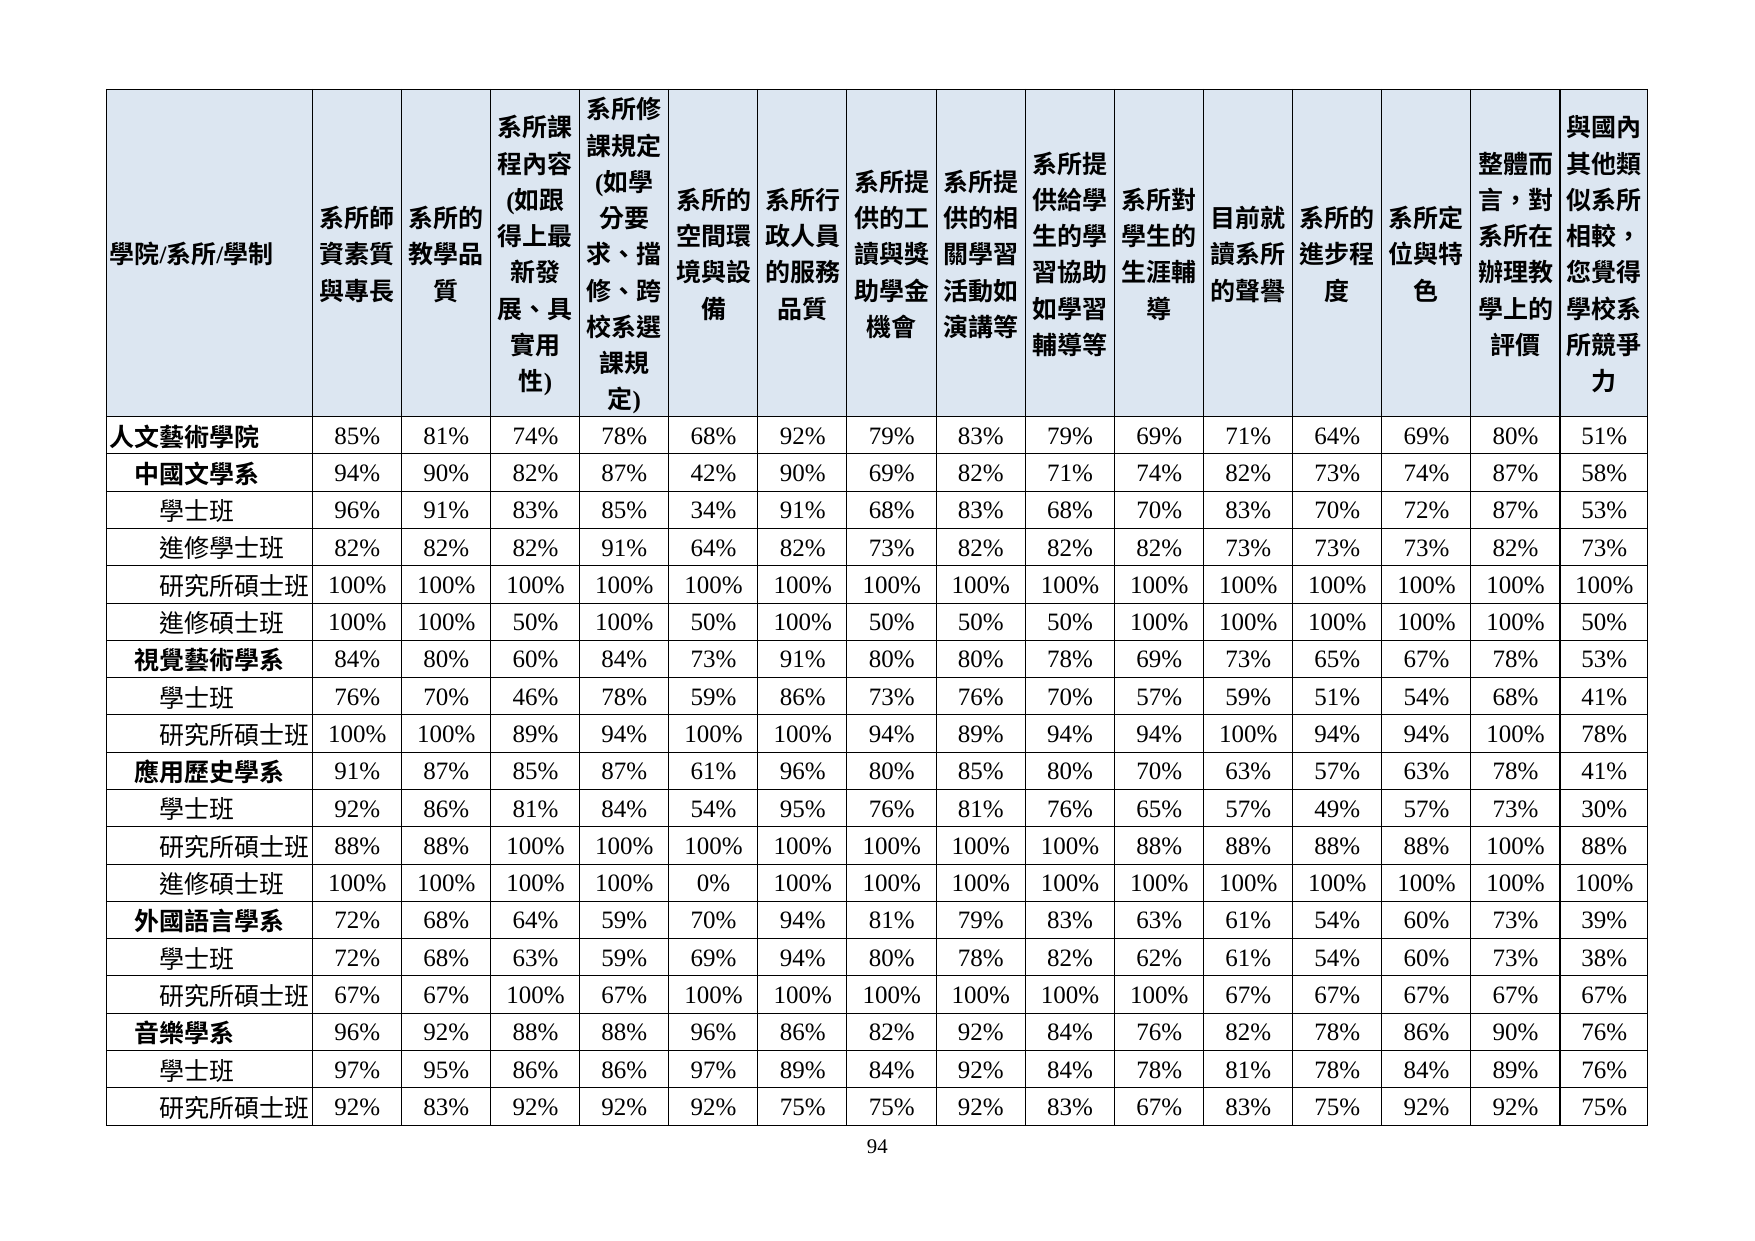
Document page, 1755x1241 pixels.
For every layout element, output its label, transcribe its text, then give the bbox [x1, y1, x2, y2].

table_cell 100% [313, 865, 401, 901]
table_cell 100% [580, 604, 668, 640]
table_cell 80% [1026, 753, 1114, 789]
table_cell 72% [1382, 492, 1470, 528]
table_cell 90% [402, 454, 490, 491]
table_cell 100% [1204, 604, 1292, 640]
table_cell 96% [669, 1014, 757, 1050]
table_cell 87% [580, 454, 668, 491]
table_cell 100% [491, 865, 579, 901]
table_cell 50% [491, 604, 579, 640]
table_cell 84% [1026, 1014, 1114, 1050]
table_cell 95% [758, 790, 846, 826]
table_cell 100% [1382, 566, 1470, 602]
table_cell 100% [1471, 865, 1559, 901]
table_cell 64% [491, 902, 579, 938]
table_cell 89% [758, 1051, 846, 1087]
table_cell 67% [1204, 976, 1292, 1013]
table_cell 100% [402, 566, 490, 602]
table_cell 進修學士班 [107, 529, 312, 565]
table_cell 51% [1293, 678, 1381, 714]
table_cell 94% [1382, 715, 1470, 752]
table_cell 81% [491, 790, 579, 826]
table_cell 69% [669, 939, 757, 975]
table_cell 92% [1471, 1088, 1559, 1124]
table_cell 80% [847, 641, 936, 677]
table_cell 100% [313, 715, 401, 752]
table_cell 85% [937, 753, 1025, 789]
table_cell 100% [580, 827, 668, 863]
table_cell 82% [1204, 454, 1292, 491]
table_cell 外國語言學系 [107, 902, 312, 938]
table_header 系所行政人員的服務品質 [758, 90, 846, 416]
table_cell 73% [1293, 454, 1381, 491]
table_cell 63% [1382, 753, 1470, 789]
table_cell 61% [669, 753, 757, 789]
table_cell 67% [1382, 976, 1470, 1013]
table_cell 67% [1382, 641, 1470, 677]
table_cell 82% [491, 529, 579, 565]
table_cell 研究所碩士班 [107, 715, 312, 752]
table_cell 81% [847, 902, 936, 938]
table_cell 82% [847, 1014, 936, 1050]
table_cell 70% [1293, 492, 1381, 528]
table_cell 41% [1561, 753, 1647, 789]
table_cell 68% [847, 492, 936, 528]
table_cell 78% [1026, 641, 1114, 677]
table_cell 88% [1561, 827, 1647, 863]
table_cell 61% [1204, 939, 1292, 975]
table_cell 71% [1204, 417, 1292, 453]
table_cell 83% [1026, 902, 1114, 938]
table_cell 100% [758, 827, 846, 863]
table_cell 64% [1293, 417, 1381, 453]
table_cell 65% [1293, 641, 1381, 677]
table_cell 49% [1293, 790, 1381, 826]
table_cell 87% [1471, 454, 1559, 491]
table_cell 97% [669, 1051, 757, 1087]
table_cell 61% [1204, 902, 1292, 938]
table_header 系所的進步程度 [1293, 90, 1381, 416]
table_cell 83% [1026, 1088, 1114, 1124]
table_header 系所定位與特色 [1382, 90, 1470, 416]
table_cell 73% [1471, 939, 1559, 975]
table_cell 100% [758, 715, 846, 752]
table_cell 60% [1382, 939, 1470, 975]
table_cell 75% [847, 1088, 936, 1124]
table_header 系所師資素質與專長 [313, 90, 401, 416]
table_cell 100% [758, 566, 846, 602]
table_cell 82% [1115, 529, 1203, 565]
table_cell 70% [1115, 753, 1203, 789]
table_cell 100% [847, 827, 936, 863]
table_header 系所課程內容(如跟得上最新發展、具實用性) [491, 90, 579, 416]
table_cell 89% [937, 715, 1025, 752]
table_header 與國內其他類似系所相較，您覺得學校系所競爭力 [1561, 90, 1647, 416]
table_cell 78% [1115, 1051, 1203, 1087]
table_cell 68% [1471, 678, 1559, 714]
table_cell 80% [1471, 417, 1559, 453]
table_cell 85% [313, 417, 401, 453]
table_cell 100% [1115, 604, 1203, 640]
table_cell 69% [1115, 641, 1203, 677]
table_header 目前就讀系所的聲譽 [1204, 90, 1292, 416]
table_cell 92% [491, 1088, 579, 1124]
table_cell 41% [1561, 678, 1647, 714]
table_cell 100% [402, 865, 490, 901]
table_cell 68% [402, 939, 490, 975]
table_cell 100% [847, 566, 936, 602]
table_cell 95% [402, 1051, 490, 1087]
table_cell 30% [1561, 790, 1647, 826]
table_cell 研究所碩士班 [107, 827, 312, 863]
table_cell 85% [491, 753, 579, 789]
table_cell 94% [1026, 715, 1114, 752]
table_cell 學士班 [107, 678, 312, 714]
table_cell 54% [1293, 902, 1381, 938]
table_cell 100% [1026, 976, 1114, 1013]
table_cell 76% [847, 790, 936, 826]
table_cell 57% [1115, 678, 1203, 714]
table_cell 82% [1026, 529, 1114, 565]
table_cell 50% [669, 604, 757, 640]
table_cell 39% [1561, 902, 1647, 938]
table_header 系所的空間環境與設備 [669, 90, 757, 416]
table_cell 78% [580, 417, 668, 453]
table_cell 67% [402, 976, 490, 1013]
table_cell 0% [669, 865, 757, 901]
table_cell 78% [1293, 1014, 1381, 1050]
table_cell 69% [847, 454, 936, 491]
table_cell 59% [669, 678, 757, 714]
table_cell 71% [1026, 454, 1114, 491]
table_cell 76% [1115, 1014, 1203, 1050]
table_cell 86% [580, 1051, 668, 1087]
table_cell 92% [758, 417, 846, 453]
table_cell 65% [1115, 790, 1203, 826]
table_cell 100% [491, 566, 579, 602]
table_cell 100% [1561, 865, 1647, 901]
table_cell 50% [937, 604, 1025, 640]
table_cell 學士班 [107, 1051, 312, 1087]
table_cell 63% [491, 939, 579, 975]
table_cell 100% [1204, 566, 1292, 602]
table_cell 78% [937, 939, 1025, 975]
table_cell 81% [402, 417, 490, 453]
table_cell 76% [1561, 1051, 1647, 1087]
table_cell 79% [1026, 417, 1114, 453]
table_cell 64% [669, 529, 757, 565]
table_cell 100% [937, 976, 1025, 1013]
table_cell 82% [937, 454, 1025, 491]
table_cell 100% [1471, 566, 1559, 602]
table_cell 92% [313, 790, 401, 826]
table_cell 學士班 [107, 492, 312, 528]
table_cell 100% [937, 827, 1025, 863]
table_cell 82% [1204, 1014, 1292, 1050]
table_cell 100% [1293, 604, 1381, 640]
table_cell 96% [313, 492, 401, 528]
table_cell 74% [491, 417, 579, 453]
table_cell 100% [1026, 827, 1114, 863]
table_cell 94% [313, 454, 401, 491]
table_cell 91% [580, 529, 668, 565]
table_cell 100% [313, 604, 401, 640]
table_cell 83% [1204, 492, 1292, 528]
table_cell 89% [491, 715, 579, 752]
table_cell 50% [1561, 604, 1647, 640]
table_cell 83% [402, 1088, 490, 1124]
table_cell 57% [1204, 790, 1292, 826]
table_cell 100% [847, 865, 936, 901]
table_header 系所修課規定(如學分要求、擋修、跨校系選課規定) [580, 90, 668, 416]
table_cell 86% [758, 1014, 846, 1050]
table_cell 中國文學系 [107, 454, 312, 491]
table_cell 67% [1293, 976, 1381, 1013]
table_cell 100% [669, 715, 757, 752]
table_cell 50% [1026, 604, 1114, 640]
table_cell 92% [937, 1051, 1025, 1087]
table_cell 100% [669, 566, 757, 602]
table_cell 100% [1382, 604, 1470, 640]
table_cell 100% [1026, 865, 1114, 901]
table_cell 100% [1471, 715, 1559, 752]
table_cell 97% [313, 1051, 401, 1087]
table_cell 73% [1204, 529, 1292, 565]
table_cell 100% [758, 976, 846, 1013]
table_cell 92% [669, 1088, 757, 1124]
table_cell 58% [1561, 454, 1647, 491]
table_cell 90% [758, 454, 846, 491]
table_cell 73% [847, 529, 936, 565]
table_cell 82% [313, 529, 401, 565]
table_cell 92% [580, 1088, 668, 1124]
table_cell 86% [491, 1051, 579, 1087]
table_cell 67% [1561, 976, 1647, 1013]
table_cell 進修碩士班 [107, 604, 312, 640]
table_cell 82% [758, 529, 846, 565]
table_cell 94% [758, 902, 846, 938]
table_cell 76% [1026, 790, 1114, 826]
table_cell 91% [758, 641, 846, 677]
table_cell 人文藝術學院 [107, 417, 312, 453]
table_cell 73% [1293, 529, 1381, 565]
table_cell 84% [580, 790, 668, 826]
table_cell 70% [402, 678, 490, 714]
table_cell 73% [1561, 529, 1647, 565]
table_cell 51% [1561, 417, 1647, 453]
table_cell 視覺藝術學系 [107, 641, 312, 677]
table_cell 68% [1026, 492, 1114, 528]
table_cell 91% [758, 492, 846, 528]
table_cell 67% [580, 976, 668, 1013]
table_cell 42% [669, 454, 757, 491]
table_cell 73% [847, 678, 936, 714]
table_cell 63% [1115, 902, 1203, 938]
table_cell 100% [1561, 566, 1647, 602]
table_header 系所對學生的生涯輔導 [1115, 90, 1203, 416]
table_cell 84% [1382, 1051, 1470, 1087]
table_cell 92% [937, 1088, 1025, 1124]
table_cell 82% [1026, 939, 1114, 975]
table_cell 100% [1293, 566, 1381, 602]
table_cell 75% [758, 1088, 846, 1124]
table_cell 80% [847, 753, 936, 789]
table_cell 88% [402, 827, 490, 863]
table_cell 59% [1204, 678, 1292, 714]
table_cell 100% [1471, 604, 1559, 640]
table_cell 80% [937, 641, 1025, 677]
table_cell 100% [1026, 566, 1114, 602]
table_cell 100% [847, 976, 936, 1013]
table_cell 78% [580, 678, 668, 714]
table_cell 88% [491, 1014, 579, 1050]
table_cell 學士班 [107, 939, 312, 975]
table_cell 86% [402, 790, 490, 826]
table_cell 59% [580, 939, 668, 975]
table_cell 學士班 [107, 790, 312, 826]
table_cell 96% [758, 753, 846, 789]
table_cell 76% [937, 678, 1025, 714]
table_cell 100% [313, 566, 401, 602]
table_cell 100% [1204, 715, 1292, 752]
table_cell 89% [1471, 1051, 1559, 1087]
table_cell 100% [580, 865, 668, 901]
table_cell 88% [1115, 827, 1203, 863]
table_cell 76% [313, 678, 401, 714]
table_cell 91% [313, 753, 401, 789]
table_header 整體而言，對系所在辦理教學上的評價 [1471, 90, 1559, 416]
table_cell 74% [1115, 454, 1203, 491]
table_cell 88% [1204, 827, 1292, 863]
table_cell 59% [580, 902, 668, 938]
table_cell 91% [402, 492, 490, 528]
table_cell 46% [491, 678, 579, 714]
table_cell 92% [937, 1014, 1025, 1050]
table_cell 83% [937, 492, 1025, 528]
table_cell 83% [491, 492, 579, 528]
table_cell 96% [313, 1014, 401, 1050]
table_header 系所的教學品質 [402, 90, 490, 416]
table_cell 70% [669, 902, 757, 938]
table_header 系所提供給學生的學習協助如學習輔導等 [1026, 90, 1114, 416]
table_cell 100% [1115, 976, 1203, 1013]
table_cell 83% [1204, 1088, 1292, 1124]
table_cell 60% [491, 641, 579, 677]
table_cell 54% [1293, 939, 1381, 975]
table_cell 84% [313, 641, 401, 677]
table_cell 100% [669, 976, 757, 1013]
table_cell 67% [1471, 976, 1559, 1013]
table_cell 84% [1026, 1051, 1114, 1087]
table_cell 92% [313, 1088, 401, 1124]
table_cell 100% [491, 976, 579, 1013]
table_cell 94% [758, 939, 846, 975]
table_cell 100% [1115, 566, 1203, 602]
table_cell 100% [491, 827, 579, 863]
table_cell 79% [847, 417, 936, 453]
table_cell 90% [1471, 1014, 1559, 1050]
table_cell 87% [580, 753, 668, 789]
table_cell 100% [937, 865, 1025, 901]
table_cell 79% [937, 902, 1025, 938]
table_header 學院/系所/學制 [107, 90, 312, 416]
table_cell 86% [1382, 1014, 1470, 1050]
table_cell 60% [1382, 902, 1470, 938]
table_cell 78% [1561, 715, 1647, 752]
table_cell 94% [1293, 715, 1381, 752]
table_cell 73% [1471, 790, 1559, 826]
table_cell 進修碩士班 [107, 865, 312, 901]
table_cell 應用歷史學系 [107, 753, 312, 789]
table_cell 68% [669, 417, 757, 453]
table_cell 88% [580, 1014, 668, 1050]
table_cell 音樂學系 [107, 1014, 312, 1050]
table_cell 73% [669, 641, 757, 677]
table_cell 78% [1293, 1051, 1381, 1087]
table_cell 83% [937, 417, 1025, 453]
table_cell 57% [1382, 790, 1470, 826]
table_header 系所提供的工讀與獎助學金機會 [847, 90, 936, 416]
table_cell 73% [1382, 529, 1470, 565]
table_cell 38% [1561, 939, 1647, 975]
table_cell 78% [1471, 753, 1559, 789]
table_cell 94% [847, 715, 936, 752]
table_cell 100% [1204, 865, 1292, 901]
table_cell 100% [580, 566, 668, 602]
table_cell 63% [1204, 753, 1292, 789]
table_cell 70% [1115, 492, 1203, 528]
table_cell 94% [1115, 715, 1203, 752]
table_cell 72% [313, 902, 401, 938]
table_cell 75% [1561, 1088, 1647, 1124]
table_cell 100% [669, 827, 757, 863]
table_cell 100% [402, 715, 490, 752]
table_cell 100% [1382, 865, 1470, 901]
table_cell 62% [1115, 939, 1203, 975]
table_cell 100% [1115, 865, 1203, 901]
table_cell 研究所碩士班 [107, 566, 312, 602]
table_cell 81% [937, 790, 1025, 826]
table_cell 88% [1293, 827, 1381, 863]
table_cell 研究所碩士班 [107, 976, 312, 1013]
table_cell 82% [402, 529, 490, 565]
table_cell 72% [313, 939, 401, 975]
table_cell 84% [847, 1051, 936, 1087]
table_cell 100% [1471, 827, 1559, 863]
table_cell 73% [1471, 902, 1559, 938]
table_cell 78% [1471, 641, 1559, 677]
table_cell 50% [847, 604, 936, 640]
table_cell 74% [1382, 454, 1470, 491]
table_cell 54% [669, 790, 757, 826]
table_cell 80% [847, 939, 936, 975]
table_cell 75% [1293, 1088, 1381, 1124]
table_cell 70% [1026, 678, 1114, 714]
table_header 系所提供的相關學習活動如演講等 [937, 90, 1025, 416]
table_cell 100% [1293, 865, 1381, 901]
table_cell 54% [1382, 678, 1470, 714]
table_cell 82% [1471, 529, 1559, 565]
table_cell 86% [758, 678, 846, 714]
table_cell 100% [758, 865, 846, 901]
table_cell 53% [1561, 492, 1647, 528]
table_cell 84% [580, 641, 668, 677]
table_cell 69% [1382, 417, 1470, 453]
table_cell 53% [1561, 641, 1647, 677]
table_cell 73% [1204, 641, 1292, 677]
table_cell 100% [758, 604, 846, 640]
table_cell 82% [491, 454, 579, 491]
table_cell 57% [1293, 753, 1381, 789]
table_cell 100% [937, 566, 1025, 602]
table_cell 88% [1382, 827, 1470, 863]
table_cell 87% [1471, 492, 1559, 528]
table_cell 68% [402, 902, 490, 938]
table_cell 82% [937, 529, 1025, 565]
table_cell 87% [402, 753, 490, 789]
table_cell 76% [1561, 1014, 1647, 1050]
table_cell 67% [313, 976, 401, 1013]
table_cell 94% [580, 715, 668, 752]
table_cell 67% [1115, 1088, 1203, 1124]
table_cell 80% [402, 641, 490, 677]
table_cell 81% [1204, 1051, 1292, 1087]
table_cell 100% [402, 604, 490, 640]
table_cell 34% [669, 492, 757, 528]
table_cell 69% [1115, 417, 1203, 453]
table_cell 92% [1382, 1088, 1470, 1124]
table_cell 研究所碩士班 [107, 1088, 312, 1124]
table_cell 92% [402, 1014, 490, 1050]
table_cell 88% [313, 827, 401, 863]
table_cell 85% [580, 492, 668, 528]
